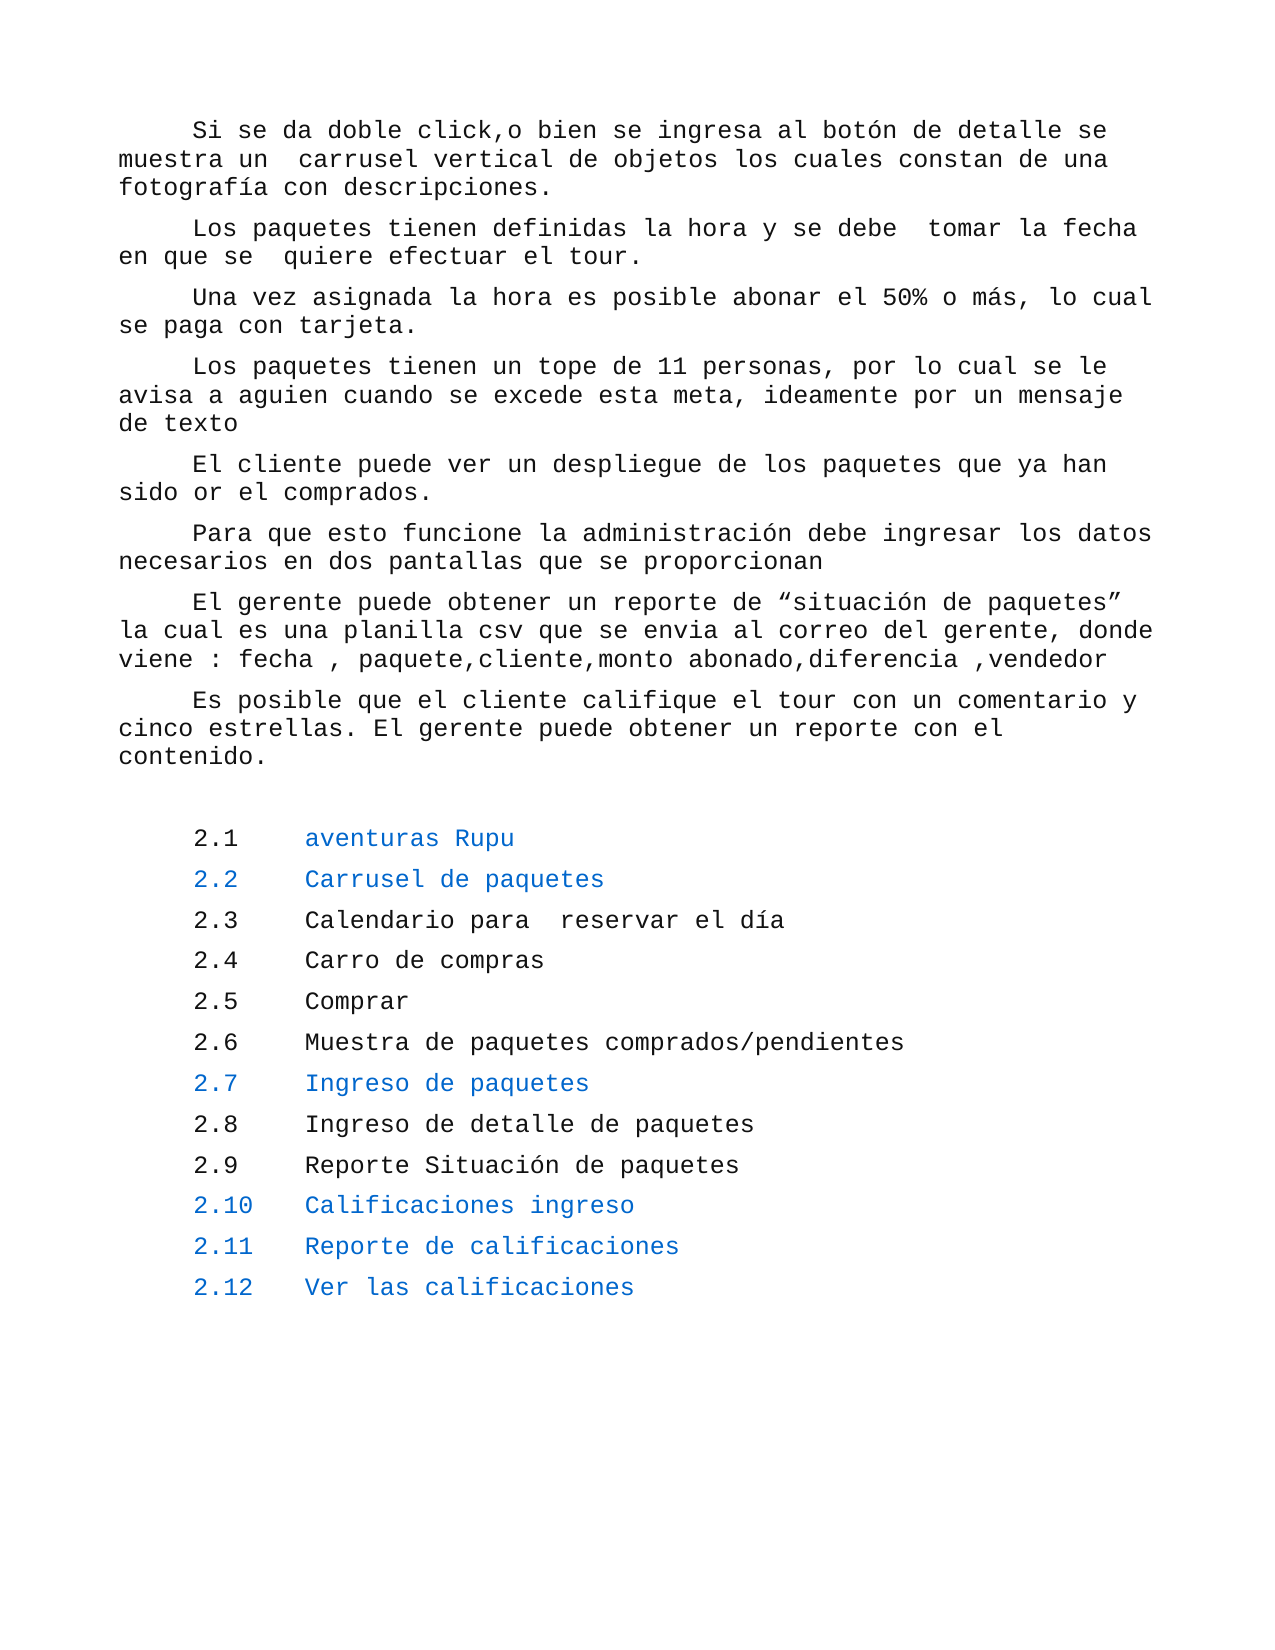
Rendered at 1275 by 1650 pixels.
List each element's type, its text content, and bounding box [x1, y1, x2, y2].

text Es posible que el cliente califique el tour con un comentario y cinco estrellas. El gerente puede obtener un reporte con el contenido. [118, 687, 1157, 772]
text Si se da doble click,o bien se ingresa al botón de detalle se muestra un carrusel vertical de objetos los cuales constan de una fotografía con descripciones. [118, 118, 1157, 203]
text Los paquetes tienen un tope de 11 personas, por lo cual se le avisa a aguien cuando se excede esta meta, ideamente por un mensaje de texto [118, 354, 1157, 439]
list Comprar [193, 989, 1157, 1017]
list Reporte Situación de paquetes [193, 1152, 1157, 1181]
text Para que esto funcione la administración debe ingresar los datos necesarios en dos pantallas que se proporcionan [118, 521, 1157, 577]
list Carrusel de paquetes [193, 866, 1157, 895]
text Una vez asignada la hora es posible abonar el 50% o más, lo cual se paga con tarjeta. [118, 285, 1157, 341]
list aventuras Rupu [193, 826, 1157, 854]
list Calendario para reservar el día [193, 907, 1157, 936]
list Calificaciones ingreso [193, 1193, 1157, 1221]
text El cliente puede ver un despliegue de los paquetes que ya han sido or el comprados. [118, 451, 1157, 508]
list Ver las calificaciones [193, 1275, 1157, 1303]
list Ingreso de paquetes [193, 1071, 1157, 1099]
list Carro de compras [193, 948, 1157, 976]
text Los paquetes tienen definidas la hora y se debe tomar la fecha en que se quiere efectuar el tour. [118, 216, 1157, 272]
text El gerente puede obtener un reporte de “situación de paquetes” la cual es una planilla csv que se envia al correo del gerente, donde viene : fecha , paquete,cliente,monto abonado,diferencia ,vendedor [118, 590, 1157, 675]
list Reporte de calificaciones [193, 1234, 1157, 1262]
list Muestra de paquetes comprados/pendientes [193, 1030, 1157, 1058]
list Ingreso de detalle de paquetes [193, 1111, 1157, 1140]
